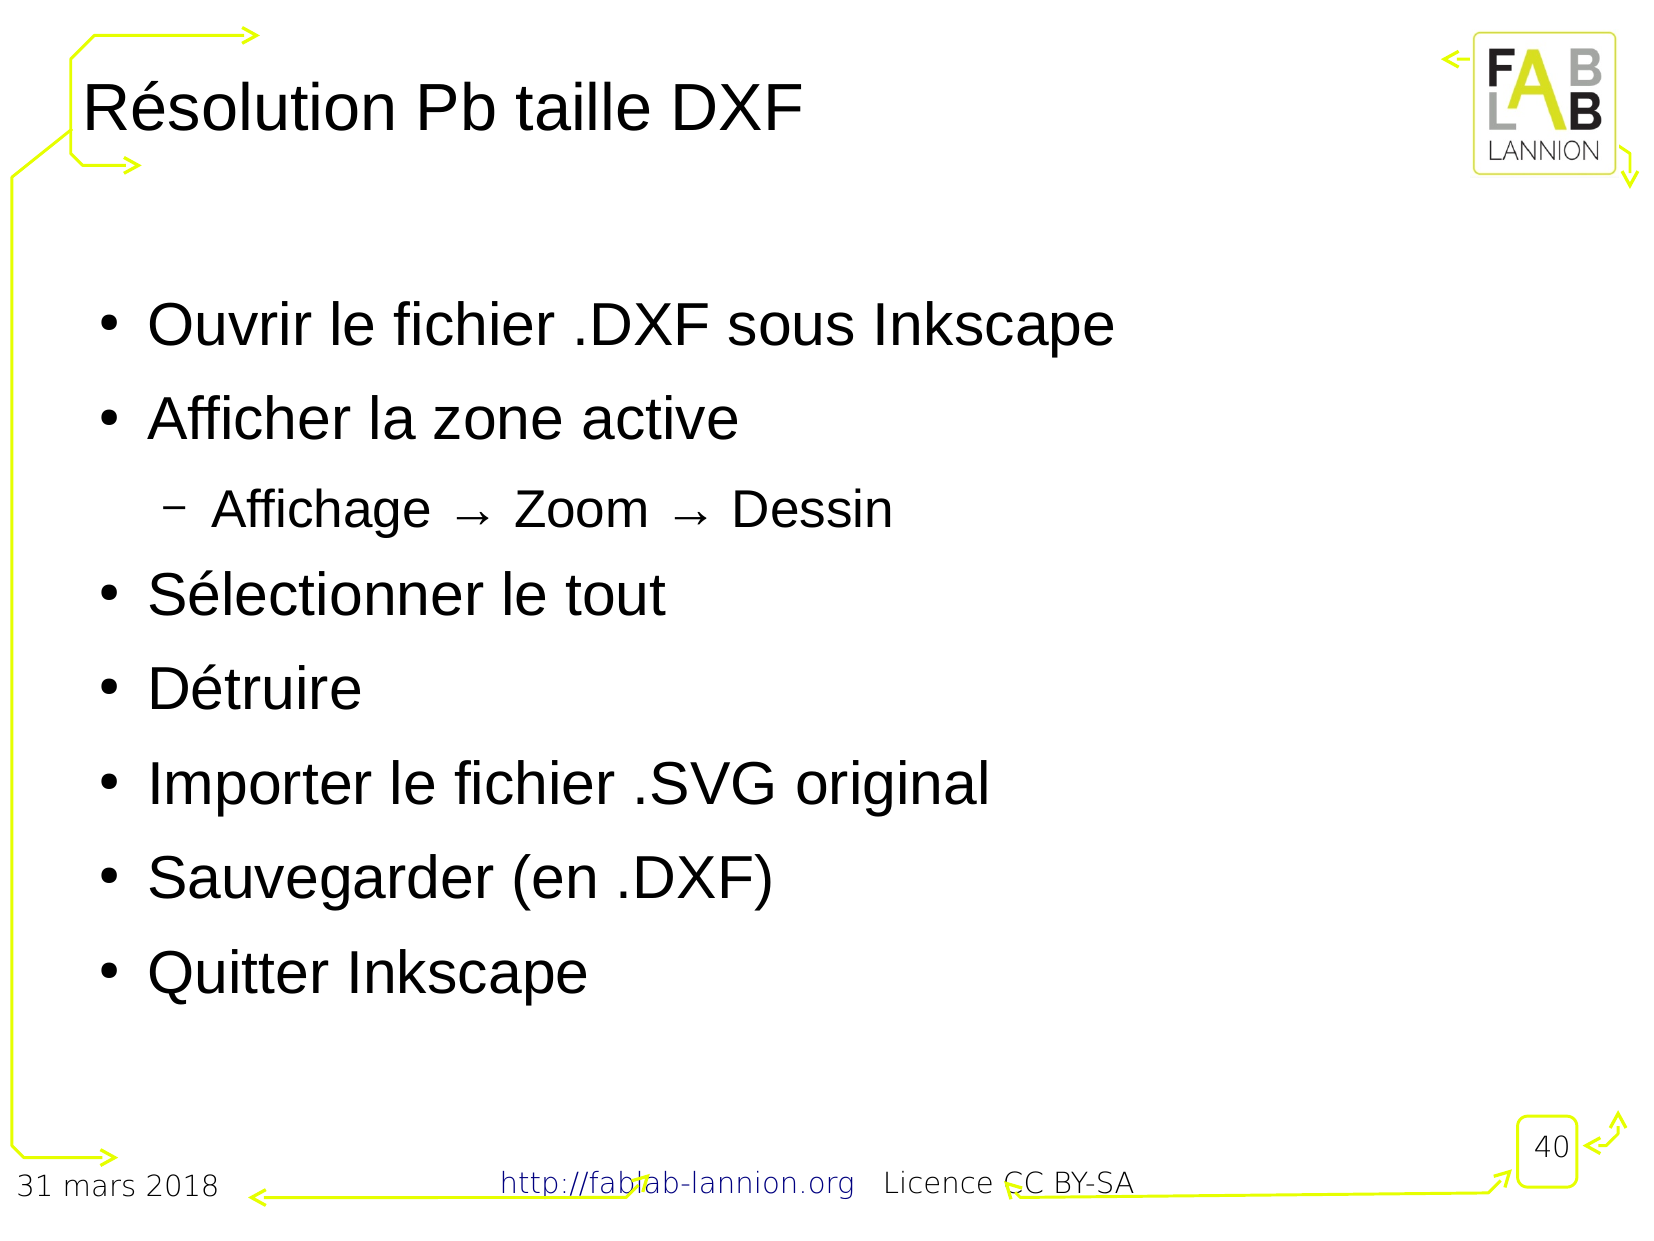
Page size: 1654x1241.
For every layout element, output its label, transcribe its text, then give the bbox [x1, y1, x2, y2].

list Ouvrir le fichier .DXF sous Inkscape Afficher la zone active Affichage → Zoom → Dessin Sélectionner le tout Détruire Importer le fichier .SVG original Sauvegarder (en .DXF) Quitter Inkscape [82, 290, 1571, 1010]
picture [1470, 29, 1619, 178]
title Résolution Pb taille DXF [82, 49, 1441, 166]
